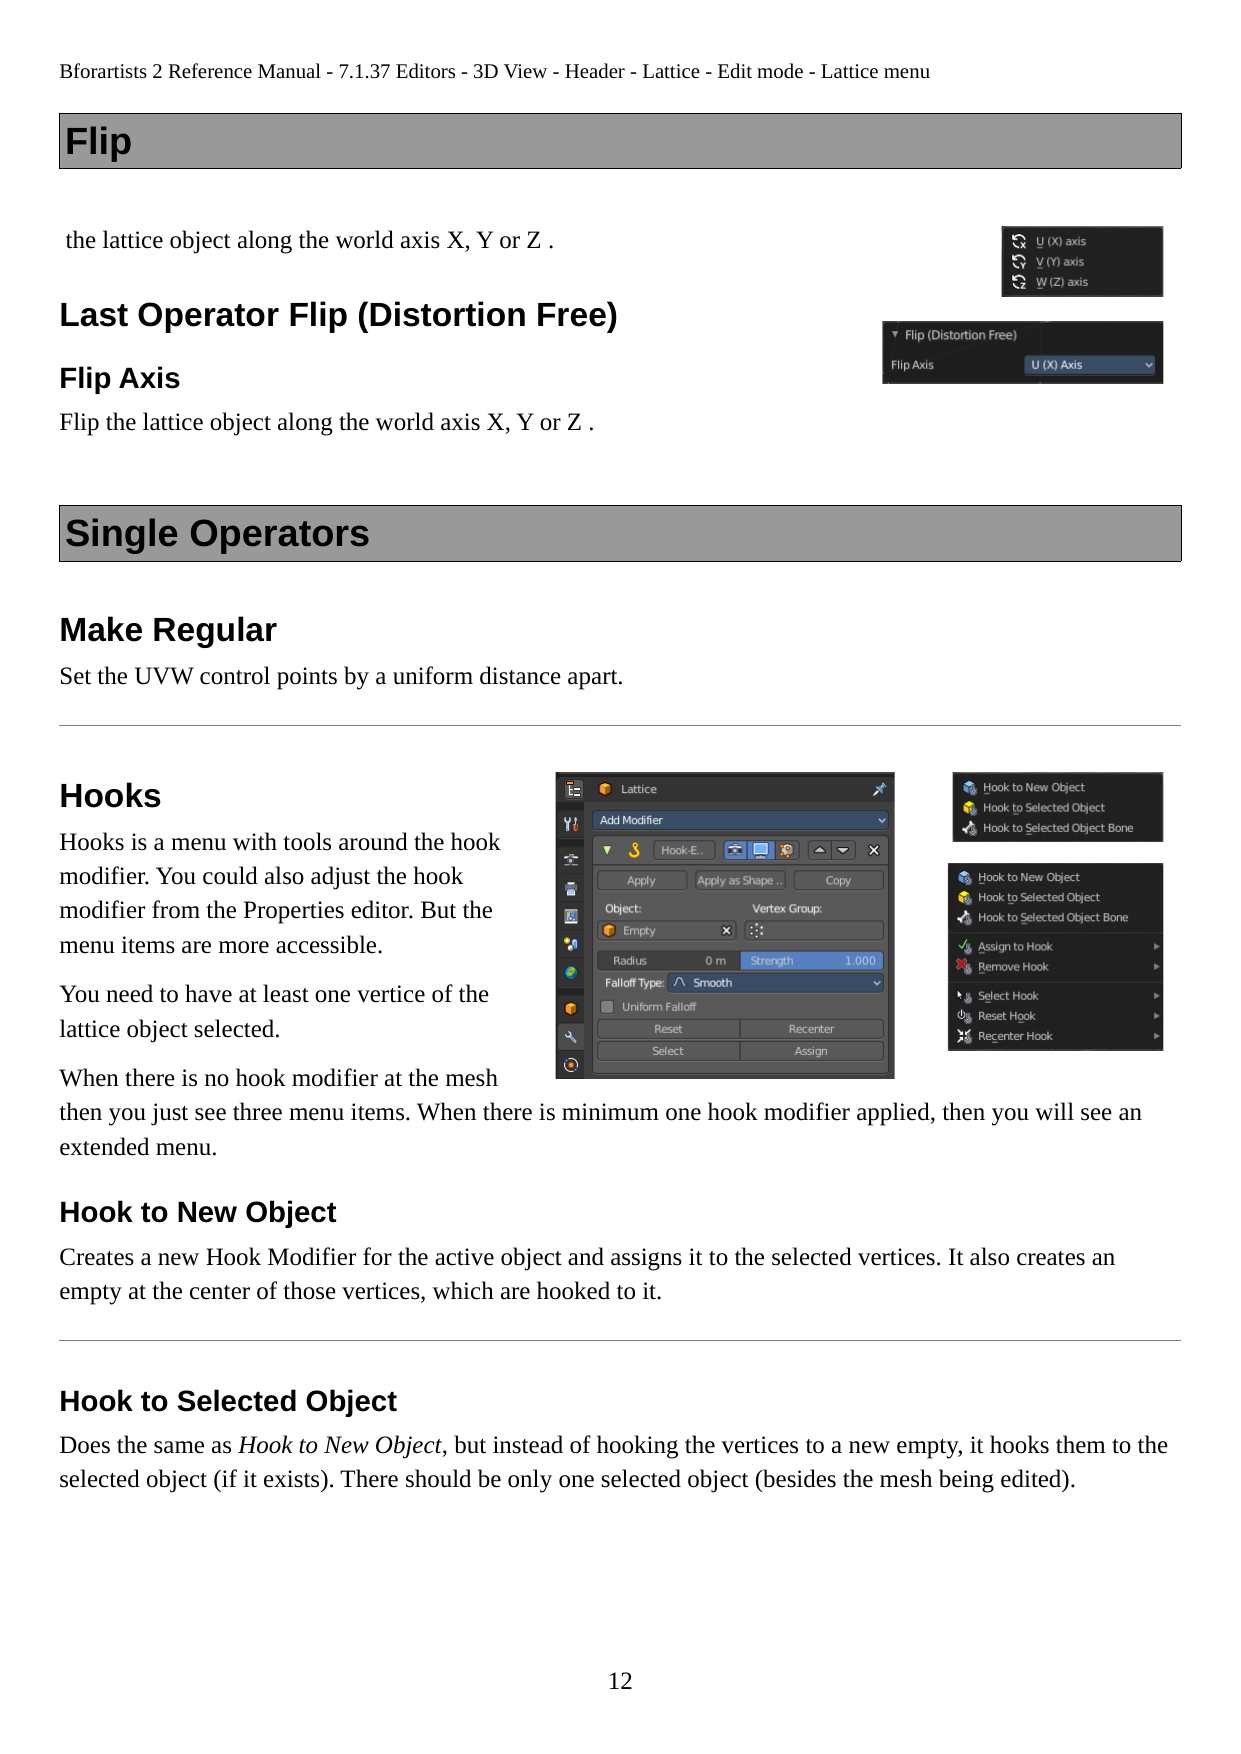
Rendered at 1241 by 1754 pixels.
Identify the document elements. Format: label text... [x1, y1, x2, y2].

subtitle Last Operator Flip (Distortion Free) [59, 295, 1181, 334]
picture [555, 772, 895, 1079]
text Does the same as Hook to New Object, but instead of hooking the vertices to a new empty, it hooks them to the selected object (if it exists). There should be only one selected object (besides the mesh being edited). [59, 1430, 1181, 1493]
text [895, 979, 947, 1042]
subtitle [895, 776, 952, 814]
table_header Flip [60, 114, 1181, 168]
picture [952, 772, 1164, 842]
text Flip the lattice object along the world axis X, Y or Z . [59, 407, 1181, 436]
table_header Single Operators [60, 506, 1181, 561]
text Creates a new Hook Modifier for the active object and assigns it to the selected vertices. It also creates an empty at the center of those vertices, which are hooked to it. [59, 1242, 1181, 1305]
subtitle Hook to New Object [59, 1195, 1181, 1229]
picture [947, 863, 1164, 1051]
text You need to have at least one vertice of the lattice object selected. [59, 979, 555, 1042]
picture [882, 321, 1164, 384]
subtitle Hooks [59, 776, 555, 814]
subtitle [1164, 776, 1181, 814]
subtitle Hook to Selected Object [59, 1384, 1181, 1418]
subtitle Flip Axis [59, 361, 1181, 395]
text [895, 827, 1181, 959]
text the lattice object along the world axis X, Y or Z . [59, 225, 1181, 254]
subtitle Make Regular [59, 610, 1181, 649]
text Hooks is a menu with tools around the hook modifier. You could also adjust the hook modifier from the Properties editor. But the menu items are more accessible. [59, 827, 555, 959]
picture [1001, 226, 1164, 297]
text When there is no hook modifier at the mesh then you just see three menu items. When there is minimum one hook modifier applied, then you will see an extended menu. [59, 1063, 1181, 1160]
text Set the UVW control points by a uniform distance apart. [59, 661, 1181, 690]
